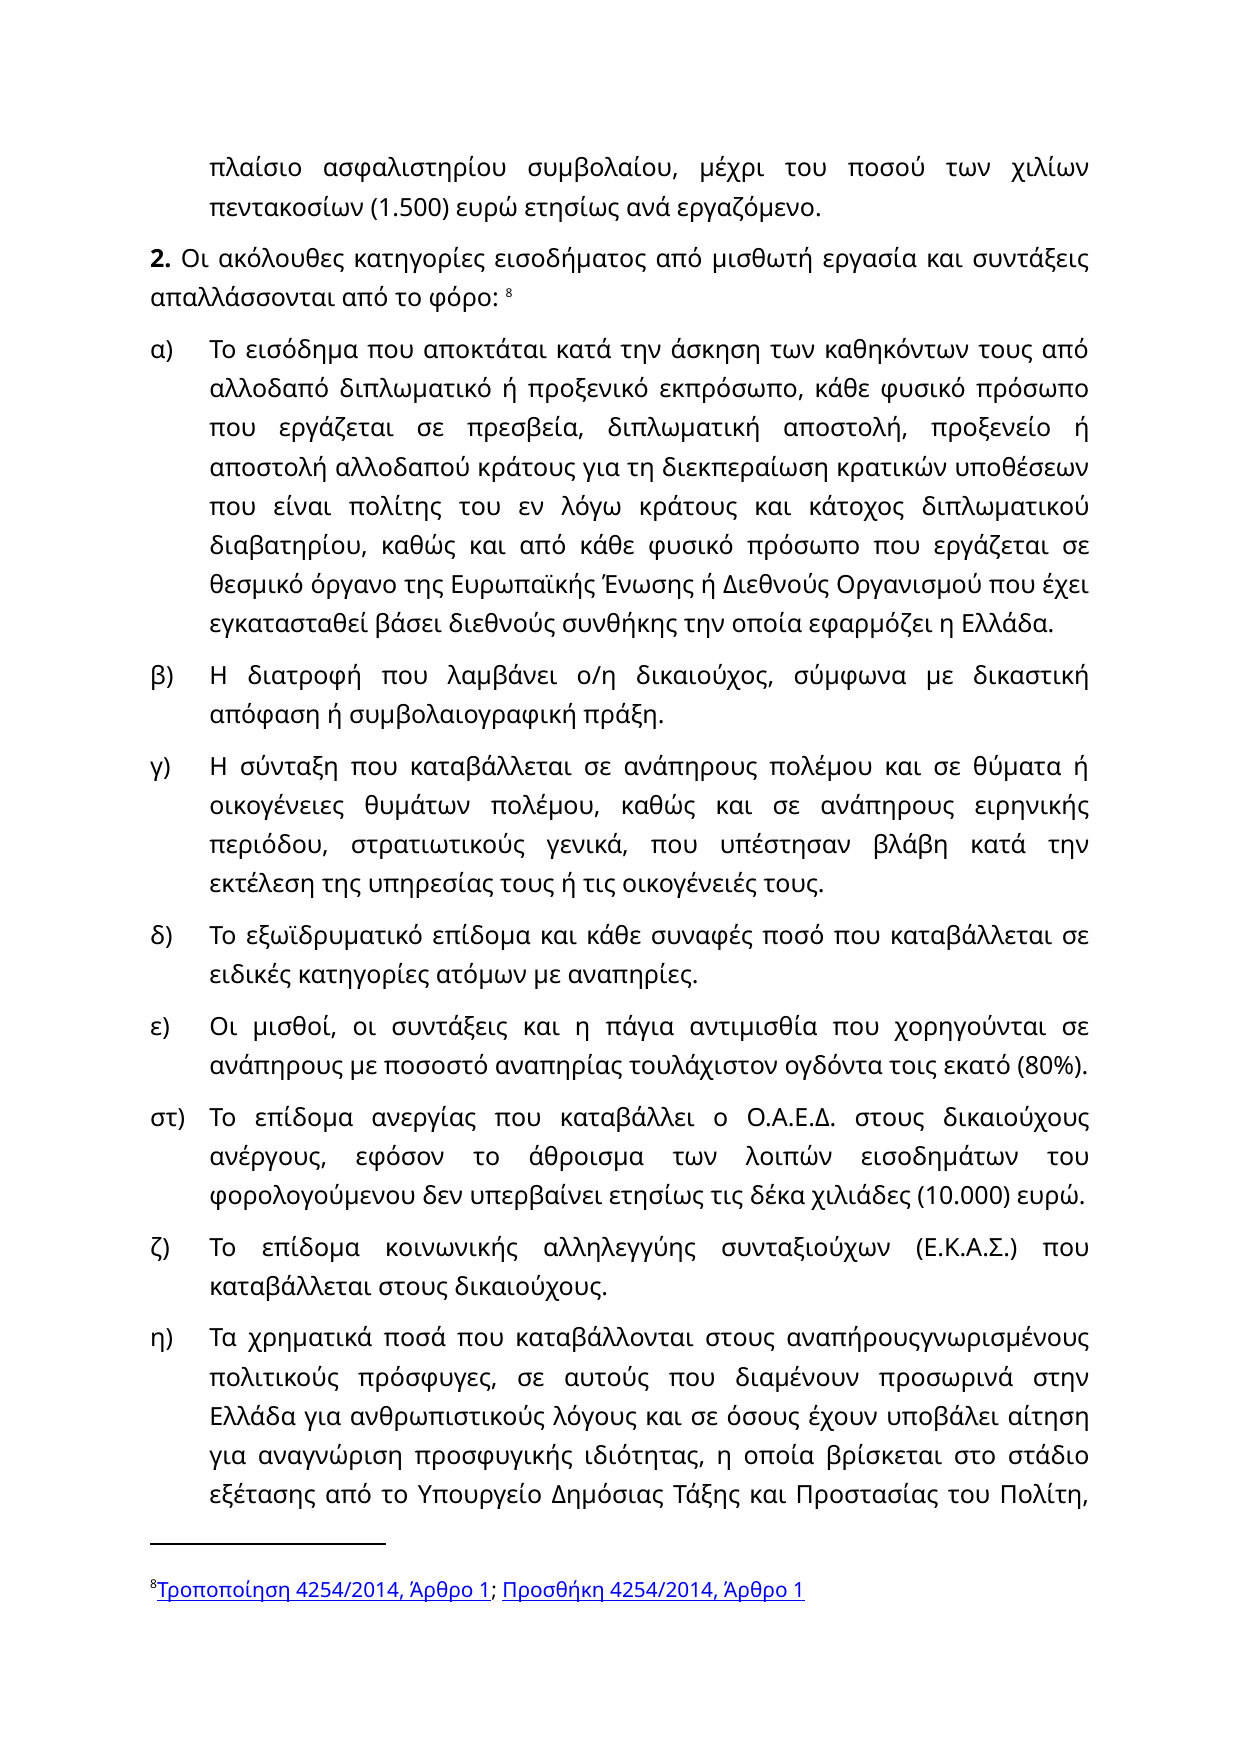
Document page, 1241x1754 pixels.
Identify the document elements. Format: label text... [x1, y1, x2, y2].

list στ) Το επίδομα ανεργίας που καταβάλλει ο Ο.Α.Ε.Δ. στους δικαιούχους ανέργους, εφόσον το άθροισμα των λοιπών εισοδημάτων του φορολογούμενου δεν υπερβαίνει ετησίως τις δέκα χιλιάδες (10.000) ευρώ. [150, 1099, 1090, 1212]
list ε) Οι μισθοί, οι συντάξεις και η πάγια αντιμισθία που χορηγούνται σε ανάπηρους με ποσοστό αναπηρίας τουλάχιστον ογδόντα τοις εκατό (80%). [150, 1008, 1090, 1082]
list πλαίσιο ασφαλιστηρίου συμβολαίου, μέχρι του ποσού των χιλίων πεντακοσίων (1.500) ευρώ ετησίως ανά εργαζόμενο. [150, 150, 1090, 223]
list γ) Η σύνταξη που καταβάλλεται σε ανάπηρους πολέμου και σε θύματα ή οικογένειες θυμάτων πολέμου, καθώς και σε ανάπηρους ειρηνικής περιόδου, στρατιωτικούς γενικά, που υπέστησαν βλάβη κατά την εκτέλεση της υπηρεσίας τους ή τις οικογένειές τους. [150, 748, 1090, 900]
list α) Το εισόδημα που αποκτάται κατά την άσκηση των καθηκόντων τους από αλλοδαπό διπλωματικό ή προξενικό εκπρόσωπο, κάθε φυσικό πρόσωπο που εργάζεται σε πρεσβεία, διπλωματική αποστολή, προξενείο ή αποστολή αλλοδαπού κράτους για τη διεκπεραίωση κρατικών υποθέσεων που είναι πολίτης του εν λόγω κράτους και κάτοχος διπλωματικού διαβατηρίου, καθώς και από κάθε φυσικό πρόσωπο που εργάζεται σε θεσμικό όργανο της Ευρωπαϊκής Ένωσης ή Διεθνούς Οργανισμού που έχει εγκατασταθεί βάσει διεθνούς συνθήκης την οποία εφαρμόζει η Ελλάδα. [150, 332, 1090, 640]
list δ) Το εξωϊδρυματικό επίδομα και κάθε συναφές ποσό που καταβάλλεται σε ειδικές κατηγορίες ατόμων με αναπηρίες. [150, 917, 1090, 991]
list β) Η διατροφή που λαμβάνει ο/η δικαιούχος, σύμφωνα με δικαστική απόφαση ή συμβολαιογραφική πράξη. [150, 657, 1090, 731]
list ζ) Το επίδομα κοινωνικής αλληλεγγύης συνταξιούχων (Ε.Κ.Α.Σ.) που καταβάλλεται στους δικαιούχους. [150, 1229, 1090, 1302]
text Τροποποίηση 4254/2014, Άρθρο 1; Προσθήκη 4254/2014, Άρθρο 1 [150, 1576, 1090, 1604]
text 2. Οι ακόλουθες κατηγορίες εισοδήματος από μισθωτή εργασία και συντάξεις απαλλάσσονται από το φόρο: [150, 241, 1090, 314]
list η) Τα χρηματικά ποσά που καταβάλλονται στους αναπήρουςγνωρισμένους πολιτικούς πρόσφυγες, σε αυτούς που διαμένουν προσωρινά στην Ελλάδα για ανθρωπιστικούς λόγους και σε όσους έχουν υποβάλει αίτηση για αναγνώριση προσφυγικής ιδιότητας, η οποία βρίσκεται στο στάδιο εξέτασης από το Υπουργείο Δημόσιας Τάξης και Προστασίας του Πολίτη, [150, 1320, 1090, 1511]
